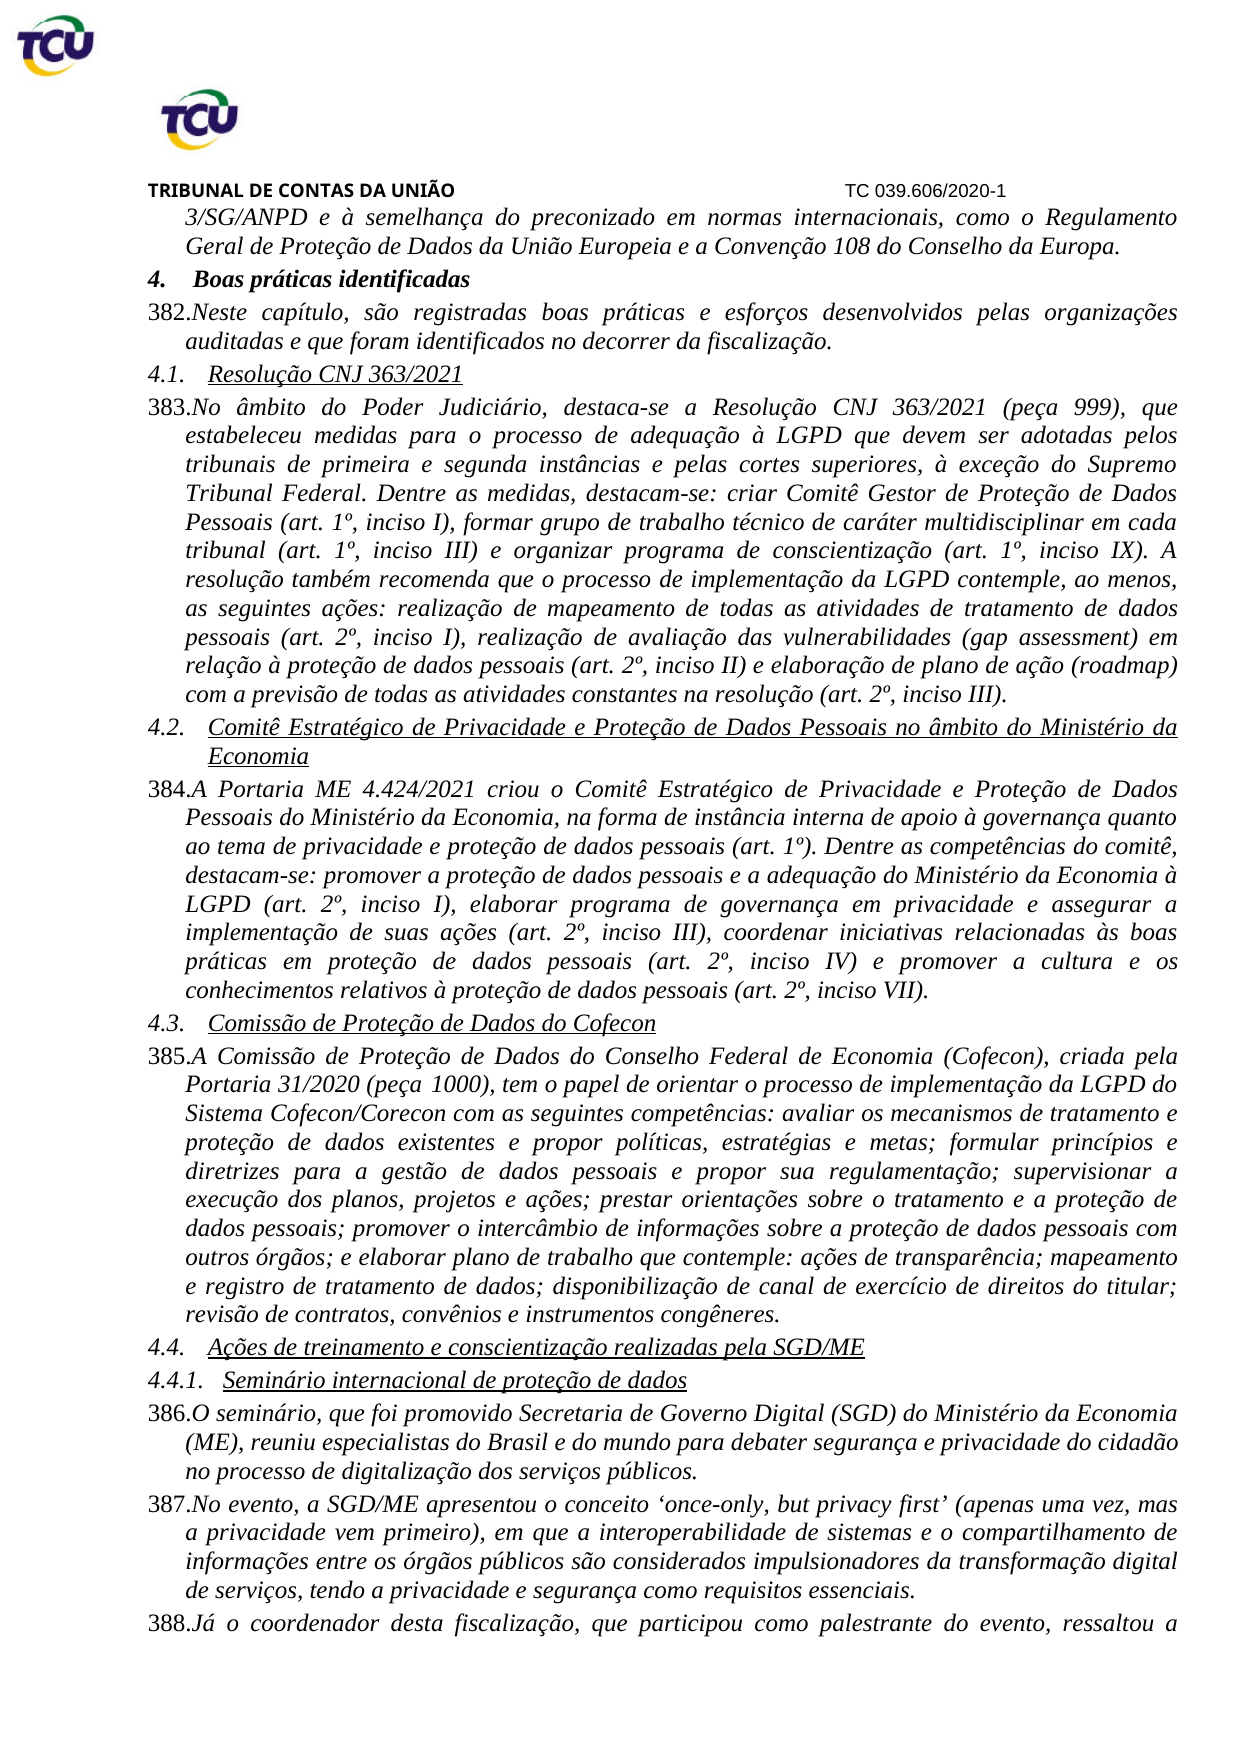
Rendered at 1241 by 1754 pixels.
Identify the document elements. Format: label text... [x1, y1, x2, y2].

subtitle Ações de treinamento e conscientização realizadas pela SGD/ME [148, 1332, 1181, 1361]
subtitle Boas práticas identificadas [148, 264, 1181, 293]
list A Portaria ME 4.424/2021 criou o Comitê Estratégico de Privacidade e Proteção de Dados Pessoais do Ministério da Economia, na forma de instância interna de apoio à governança quanto ao tema de privacidade e proteção de dados pessoais (art. 1º). Dentre as competências do comitê, destacam-se: promover a proteção de dados pessoais e a adequação do Ministério da Economia à LGPD (art. 2º, inciso I), elaborar programa de governança em privacidade e assegurar a implementação de suas ações (art. 2º, inciso III), coordenar iniciativas relacionadas às boas práticas em proteção de dados pessoais (art. 2º, inciso IV) e promover a cultura e os conhecimentos relativos à proteção de dados pessoais (art. 2º, inciso VII). [148, 774, 1181, 1004]
list No âmbito do Poder Judiciário, destaca-se a Resolução CNJ 363/2021 (peça 999), que estabeleceu medidas para o processo de adequação à LGPD que devem ser adotadas pelos tribunais de primeira e segunda instâncias e pelas cortes superiores, à exceção do Supremo Tribunal Federal. Dentre as medidas, destacam-se: criar Comitê Gestor de Proteção de Dados Pessoais (art. 1º, inciso I), formar grupo de trabalho técnico de caráter multidisciplinar em cada tribunal (art. 1º, inciso III) e organizar programa de conscientização (art. 1º, inciso IX). A resolução também recomenda que o processo de implementação da LGPD contemple, ao menos, as seguintes ações: realização de mapeamento de todas as atividades de tratamento de dados pessoais (art. 2º, inciso I), realização de avaliação das vulnerabilidades (gap assessment) em relação à proteção de dados pessoais (art. 2º, inciso II) e elaboração de plano de ação (roadmap) com a previsão de todas as atividades constantes na resolução (art. 2º, inciso III). [148, 392, 1181, 708]
subtitle Comitê Estratégico de Privacidade e Proteção de Dados Pessoais no âmbito do Ministério da Economia [148, 712, 1181, 769]
list Neste capítulo, são registradas boas práticas e esforços desenvolvidos pelas organizações auditadas e que foram identificados no decorrer da fiscalização. [148, 297, 1181, 354]
list 3/SG/ANPD e à semelhança do preconizado em normas internacionais, como o Regulamento Geral de Proteção de Dados da União Europeia e a Convenção 108 do Conselho da Europa. [148, 202, 1181, 260]
list A Comissão de Proteção de Dados do Conselho Federal de Economia (Cofecon), criada pela Portaria 31/2020 (peça 1000), tem o papel de orientar o processo de implementação da LGPD do Sistema Cofecon/Corecon com as seguintes competências: avaliar os mecanismos de tratamento e proteção de dados existentes e propor políticas, estratégias e metas; formular princípios e diretrizes para a gestão de dados pessoais e propor sua regulamentação; supervisionar a execução dos planos, projetos e ações; prestar orientações sobre o tratamento e a proteção de dados pessoais; promover o intercâmbio de informações sobre a proteção de dados pessoais com outros órgãos; e elaborar plano de trabalho que contemple: ações de transparência; mapeamento e registro de tratamento de dados; disponibilização de canal de exercício de direitos do titular; revisão de contratos, convênios e instrumentos congêneres. [148, 1041, 1181, 1328]
list O seminário, que foi promovido Secretaria de Governo Digital (SGD) do Ministério da Economia (ME), reuniu especialistas do Brasil e do mundo para debater segurança e privacidade do cidadão no processo de digitalização dos serviços públicos. [148, 1398, 1181, 1484]
list Já o coordenador desta fiscalização, que participou como palestrante do evento, ressaltou a [148, 1608, 1181, 1637]
list No evento, a SGD/ME apresentou o conceito ‘once-only, but privacy first’ (apenas uma vez, mas a privacidade vem primeiro), em que a interoperabilidade de sistemas e o compartilhamento de informações entre os órgãos públicos são considerados impulsionadores da transformação digital de serviços, tendo a privacidade e segurança como requisitos essenciais. [148, 1489, 1181, 1604]
subtitle Comissão de Proteção de Dados do Cofecon [148, 1008, 1181, 1037]
subtitle Seminário internacional de proteção de dados [148, 1365, 1181, 1394]
subtitle Resolução CNJ 363/2021 [148, 359, 1181, 387]
